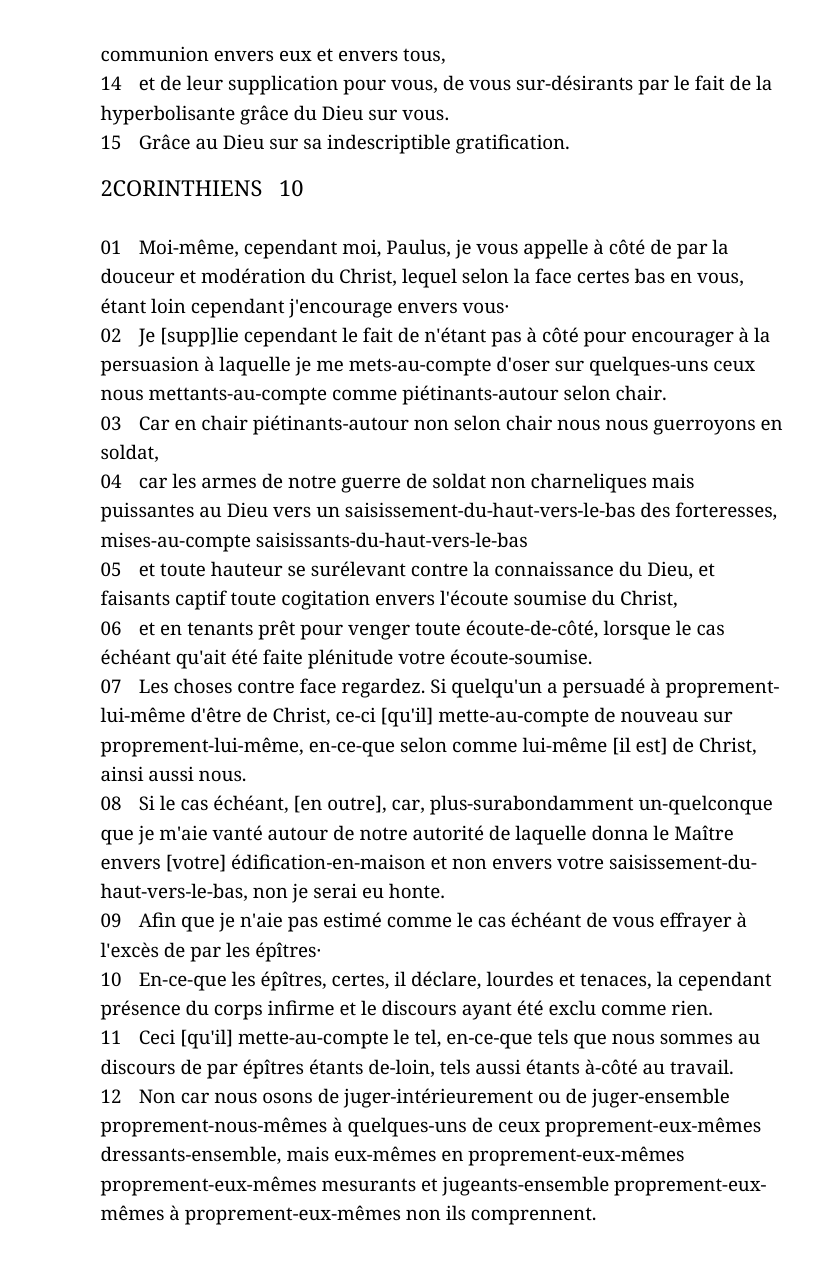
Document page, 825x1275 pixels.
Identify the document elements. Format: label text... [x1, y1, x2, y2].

text 2CORINTHIENS 10 [100, 173, 784, 203]
text communion envers eux et envers tous, 14 et de leur supplication pour vous, de vous sur-désirants par le fait de la hyperbolisante grâce du Dieu sur vous. 15 Grâce au Dieu sur sa indescriptible gratification. [100, 41, 784, 155]
text 01 Moi-même, cependant moi, Paulus, je vous appelle à côté de par la douceur et modération du Christ, lequel selon la face certes bas en vous, étant loin cependant j'encourage envers vous· 02 Je [supp]lie cependant le fait de n'étant pas à côté pour encourager à la persuasion à laquelle je me mets-au-compte d'oser sur quelques-uns ceux nous mettants-au-compte comme piétinants-autour selon chair. 03 Car en chair piétinants-autour non selon chair nous nous guerroyons en soldat, 04 car les armes de notre guerre de soldat non charneliques mais puissantes au Dieu vers un saisissement-du-haut-vers-le-bas des forteresses, mises-au-compte saisissants-du-haut-vers-le-bas 05 et toute hauteur se surélevant contre la connaissance du Dieu, et faisants captif toute cogitation envers l'écoute soumise du Christ, 06 et en tenants prêt pour venger toute écoute-de-côté, lorsque le cas échéant qu'ait été faite plénitude votre écoute-soumise. 07 Les choses contre face regardez. Si quelqu'un a persuadé à proprement-lui-même d'être de Christ, ce-ci [qu'il] mette-au-compte de nouveau sur proprement-lui-même, en-ce-que selon comme lui-même [il est] de Christ, ainsi aussi nous. 08 Si le cas échéant, [en outre], car, plus-surabondamment un-quelconque que je m'aie vanté autour de notre autorité de laquelle donna le Maître envers [votre] édification-en-maison et non envers votre saisissement-du-haut-vers-le-bas, non je serai eu honte. 09 Afin que je n'aie pas estimé comme le cas échéant de vous effrayer à l'excès de par les épîtres· 10 En-ce-que les épîtres, certes, il déclare, lourdes et tenaces, la cependant présence du corps infirme et le discours ayant été exclu comme rien. 11 Ceci [qu'il] mette-au-compte le tel, en-ce-que tels que nous sommes au discours de par épîtres étants de-loin, tels aussi étants à-côté au travail. 12 Non car nous osons de juger-intérieurement ou de juger-ensemble proprement-nous-mêmes à quelques-uns de ceux proprement-eux-mêmes dressants-ensemble, mais eux-mêmes en proprement-eux-mêmes proprement-eux-mêmes mesurants et jugeants-ensemble proprement-eux-mêmes à proprement-eux-mêmes non ils comprennent. [100, 207, 784, 1226]
